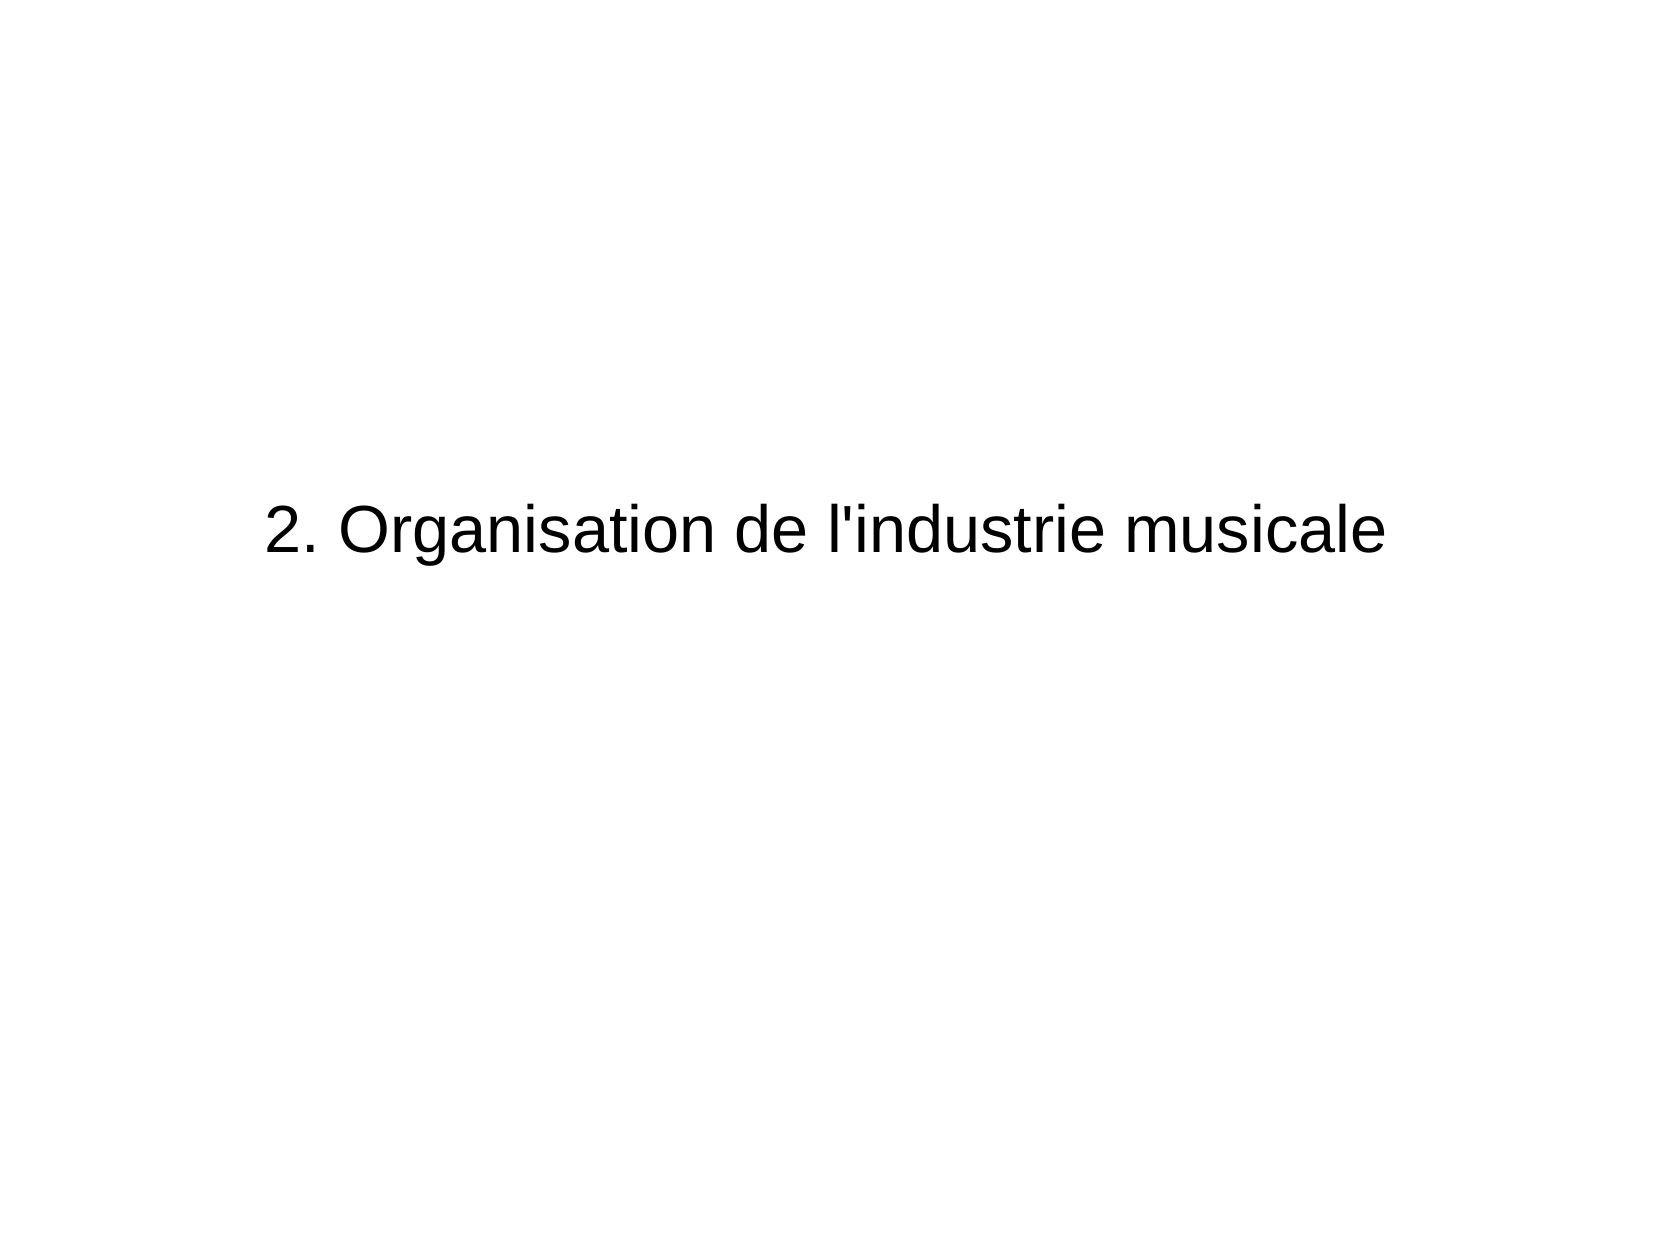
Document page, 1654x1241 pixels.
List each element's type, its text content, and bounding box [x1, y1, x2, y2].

subtitle 2. Organisation de l'industrie musicale [82, 49, 1571, 1010]
